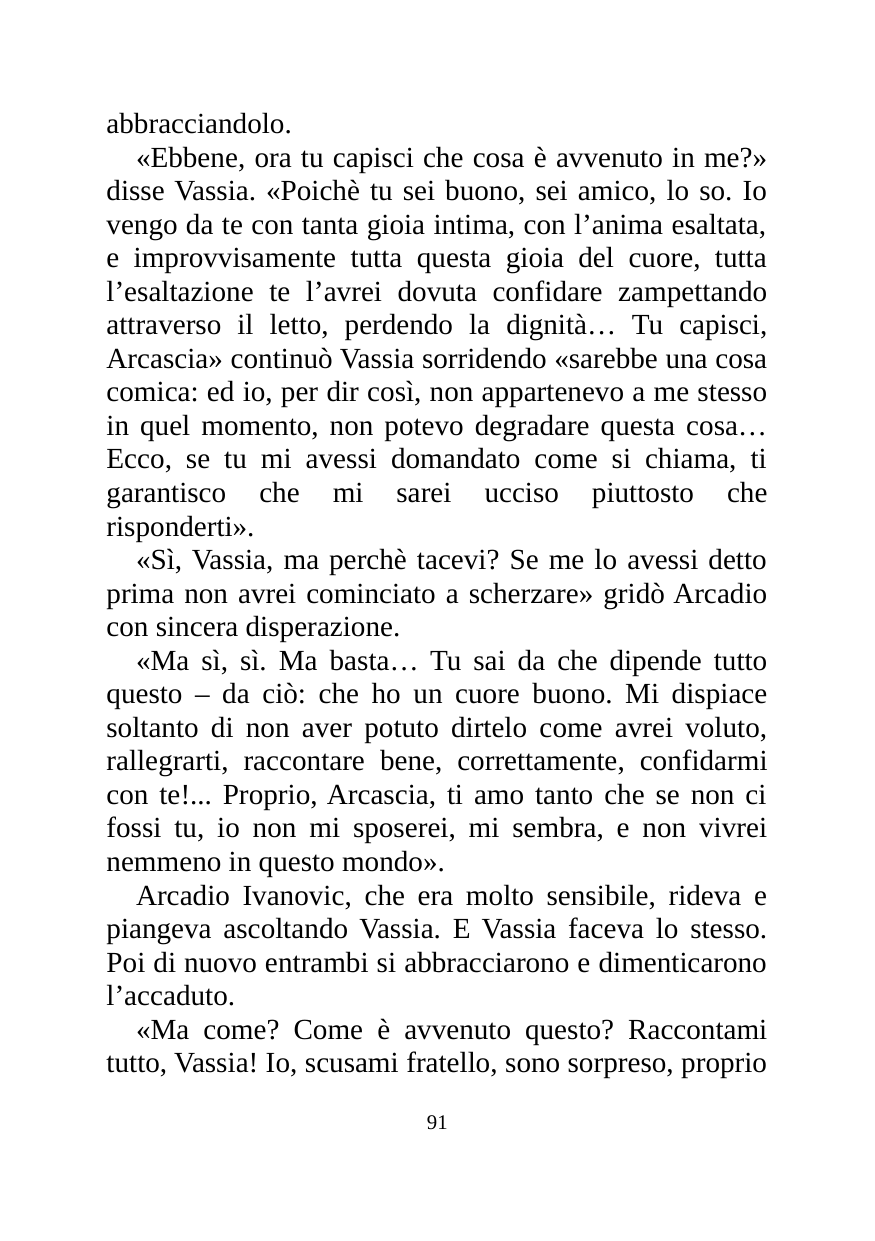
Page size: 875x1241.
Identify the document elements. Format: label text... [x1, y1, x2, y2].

text «Ma sì, sì. Ma basta… Tu sai da che dipende tutto questo – da ciò: che ho un cuore buono. Mi dispiace soltanto di non aver potuto dirtelo come avrei voluto, rallegrarti, raccontare bene, correttamente, confidarmi con te!... Proprio, Arcascia, ti amo tanto che se non ci fossi tu, io non mi sposerei, mi sembra, e non vivrei nemmeno in questo mondo». [106, 643, 768, 878]
text Arcadio Ivanovic, che era molto sensibile, rideva e piangeva ascoltando Vassia. E Vassia faceva lo stesso. Poi di nuovo entrambi si abbracciarono e dimenticarono l’accaduto. [106, 878, 768, 1012]
text «Ma come? Come è avvenuto questo? Raccontami tutto, Vassia! Io, scusami fratello, sono sorpreso, proprio [106, 1012, 768, 1079]
text «Sì, Vassia, ma perchè tacevi? Se me lo avessi detto prima non avrei cominciato a scherzare» gridò Arcadio con sincera disperazione. [106, 542, 768, 643]
text «Ebbene, ora tu capisci che cosa è avvenuto in me?» disse Vassia. «Poichè tu sei buono, sei amico, lo so. Io vengo da te con tanta gioia intima, con l’anima esaltata, e improvvisamente tutta questa gioia del cuore, tutta l’esaltazione te l’avrei dovuta confidare zampettando attraverso il letto, perdendo la dignità… Tu capisci, Arcascia» continuò Vassia sorridendo «sarebbe una cosa comica: ed io, per dir così, non appartenevo a me stesso in quel momento, non potevo degradare questa cosa… Ecco, se tu mi avessi domandato come si chiama, ti garantisco che mi sarei ucciso piuttosto che risponderti». [106, 140, 768, 542]
text abbracciandolo. [106, 106, 768, 140]
